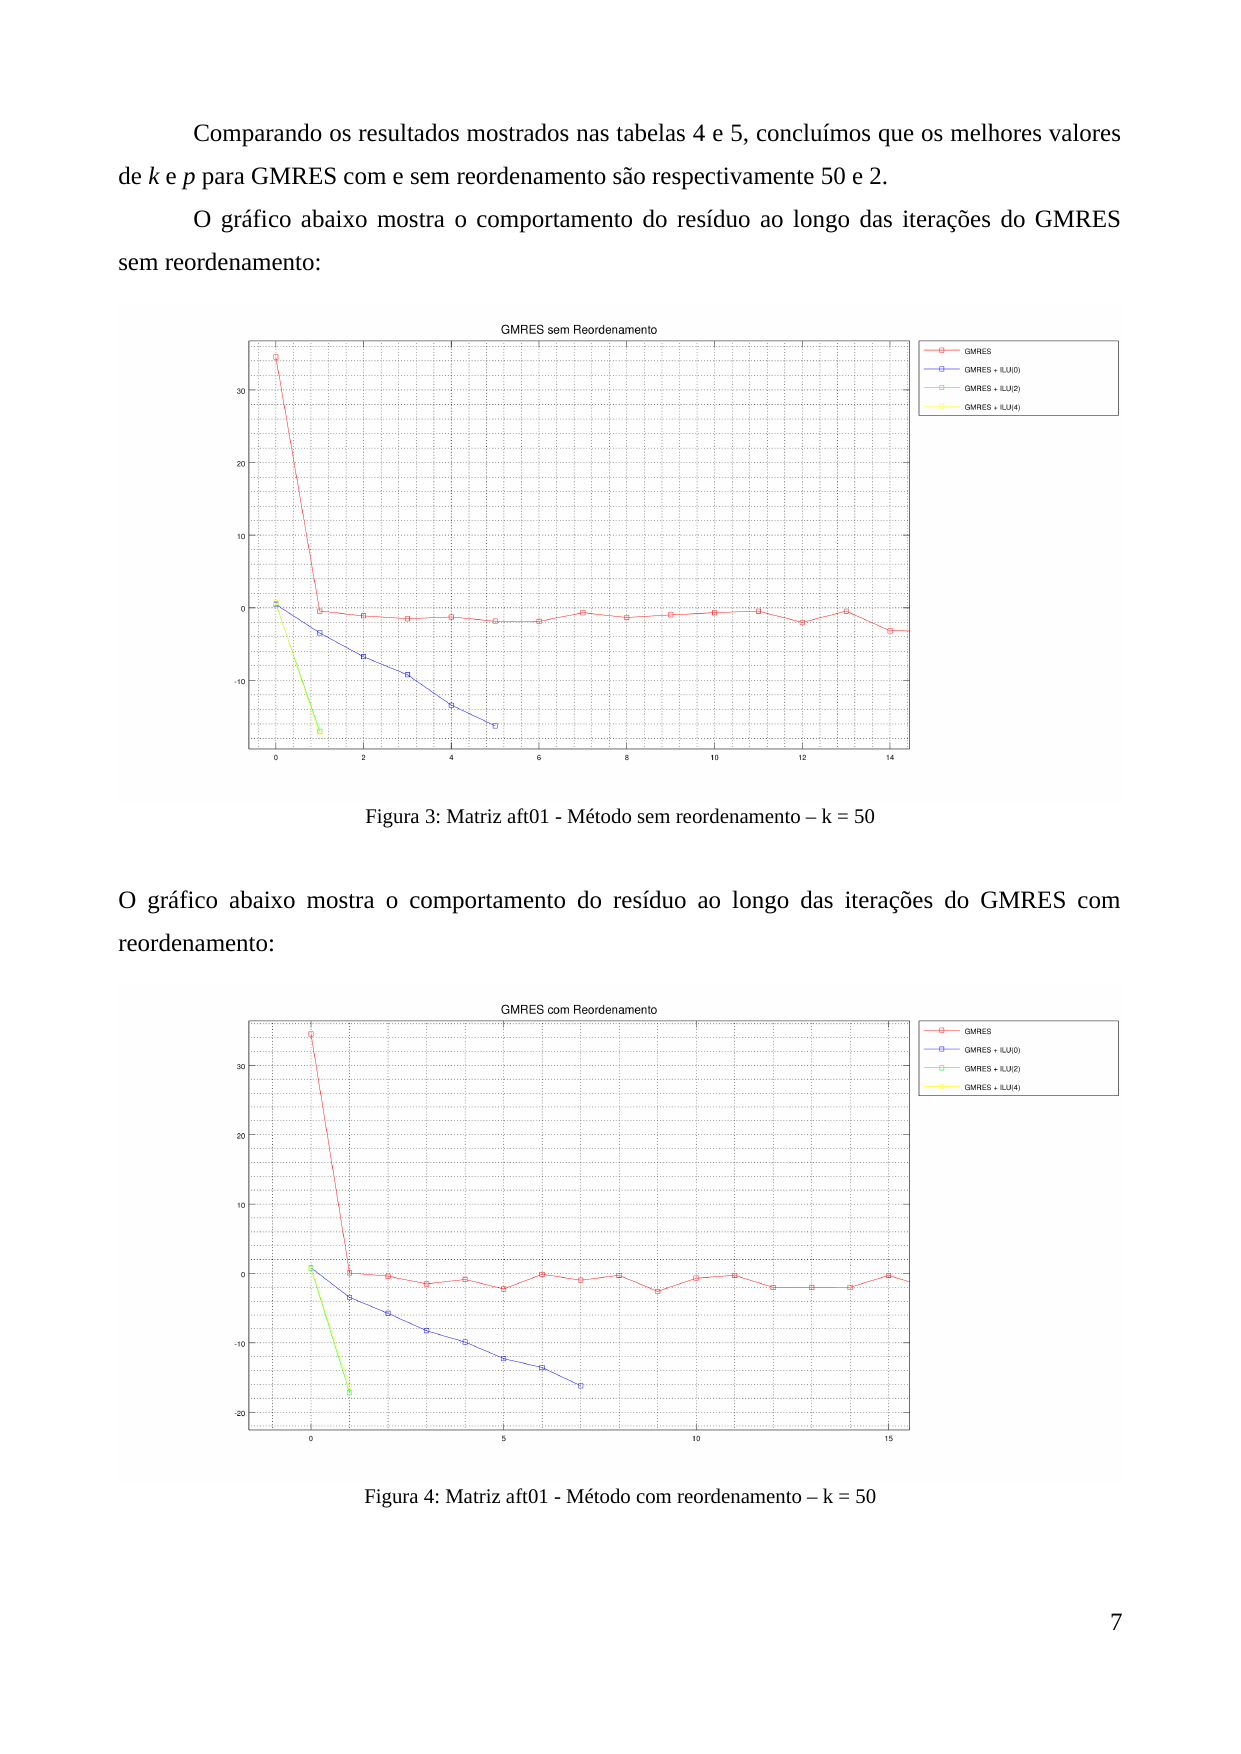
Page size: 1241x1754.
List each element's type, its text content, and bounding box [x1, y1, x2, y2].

text Comparando os resultados mostrados nas tabelas 4 e 5, concluímos que os melhores valores de k e p para GMRES com e sem reordenamento são respectivamente 50 e 2. [118, 118, 1122, 190]
picture [118, 303, 1123, 804]
text O gráfico abaixo mostra o comportamento do resíduo ao longo das iterações do GMRES sem reordenamento: [118, 204, 1122, 276]
text Figura 3: Matriz aft01 - Método sem reordenamento – k = 50 [118, 804, 1122, 828]
text Figura 4: Matriz aft01 - Método com reordenamento – k = 50 [118, 1485, 1122, 1508]
text O gráfico abaixo mostra o comportamento do resíduo ao longo das iterações do GMRES com reordenamento: [118, 885, 1122, 957]
picture [118, 983, 1123, 1485]
